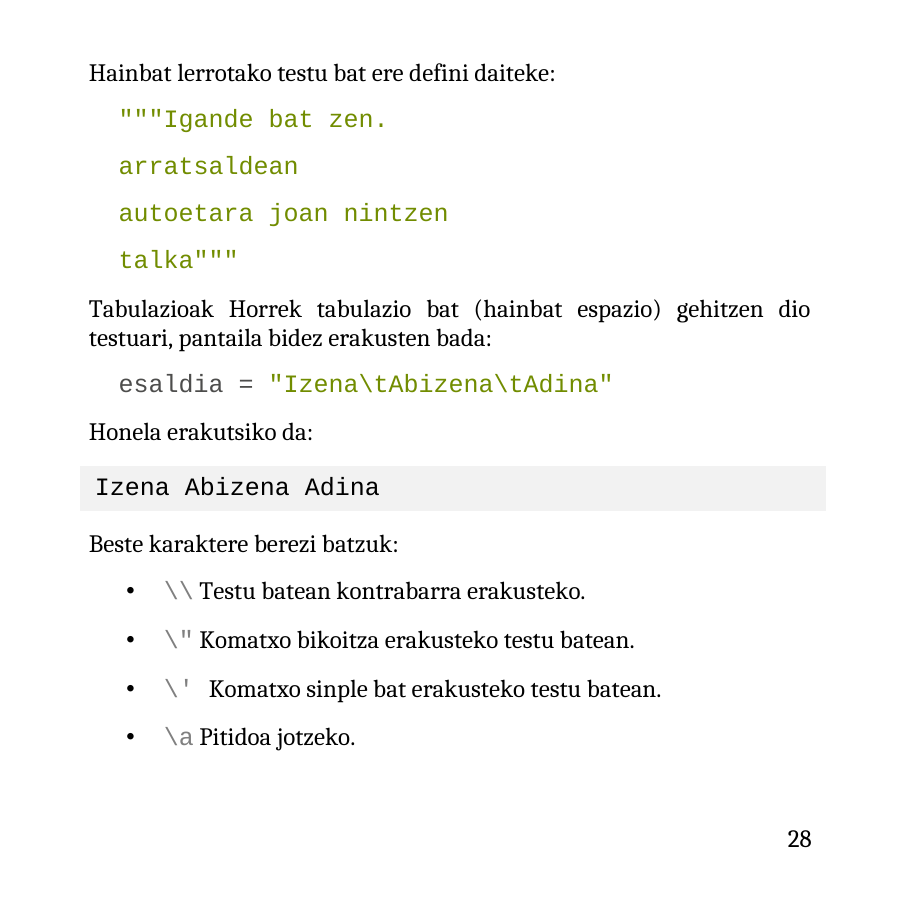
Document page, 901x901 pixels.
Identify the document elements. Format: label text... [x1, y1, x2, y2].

text Izena Abizena Adina [86, 472, 820, 504]
text Beste karaktere berezi batzuk: [89, 529, 811, 558]
list \" Komatxo bikoitza erakusteko testu batean. [126, 626, 811, 656]
text """Igande bat zen. [118, 107, 811, 135]
text autoetara joan nintzen [118, 201, 811, 229]
text Honela erakutsiko da: [89, 418, 811, 447]
text arratsaldean [118, 154, 811, 182]
list \' Komatxo sinple bat erakusteko testu batean. [126, 674, 811, 704]
list \a Pitidoa jotzeko. [126, 723, 811, 753]
text talka""" [118, 248, 811, 276]
text esaldia = "Izena\tAbizena\tAdina" [118, 371, 811, 399]
list \\ Testu batean kontrabarra erakusteko. [126, 577, 811, 607]
text Tabulazioak Horrek tabulazio bat (hainbat espazio) gehitzen dio testuari, pantaila bidez erakusten bada: [89, 295, 811, 352]
text Hainbat lerrotako testu bat ere defini daiteke: [89, 59, 811, 88]
